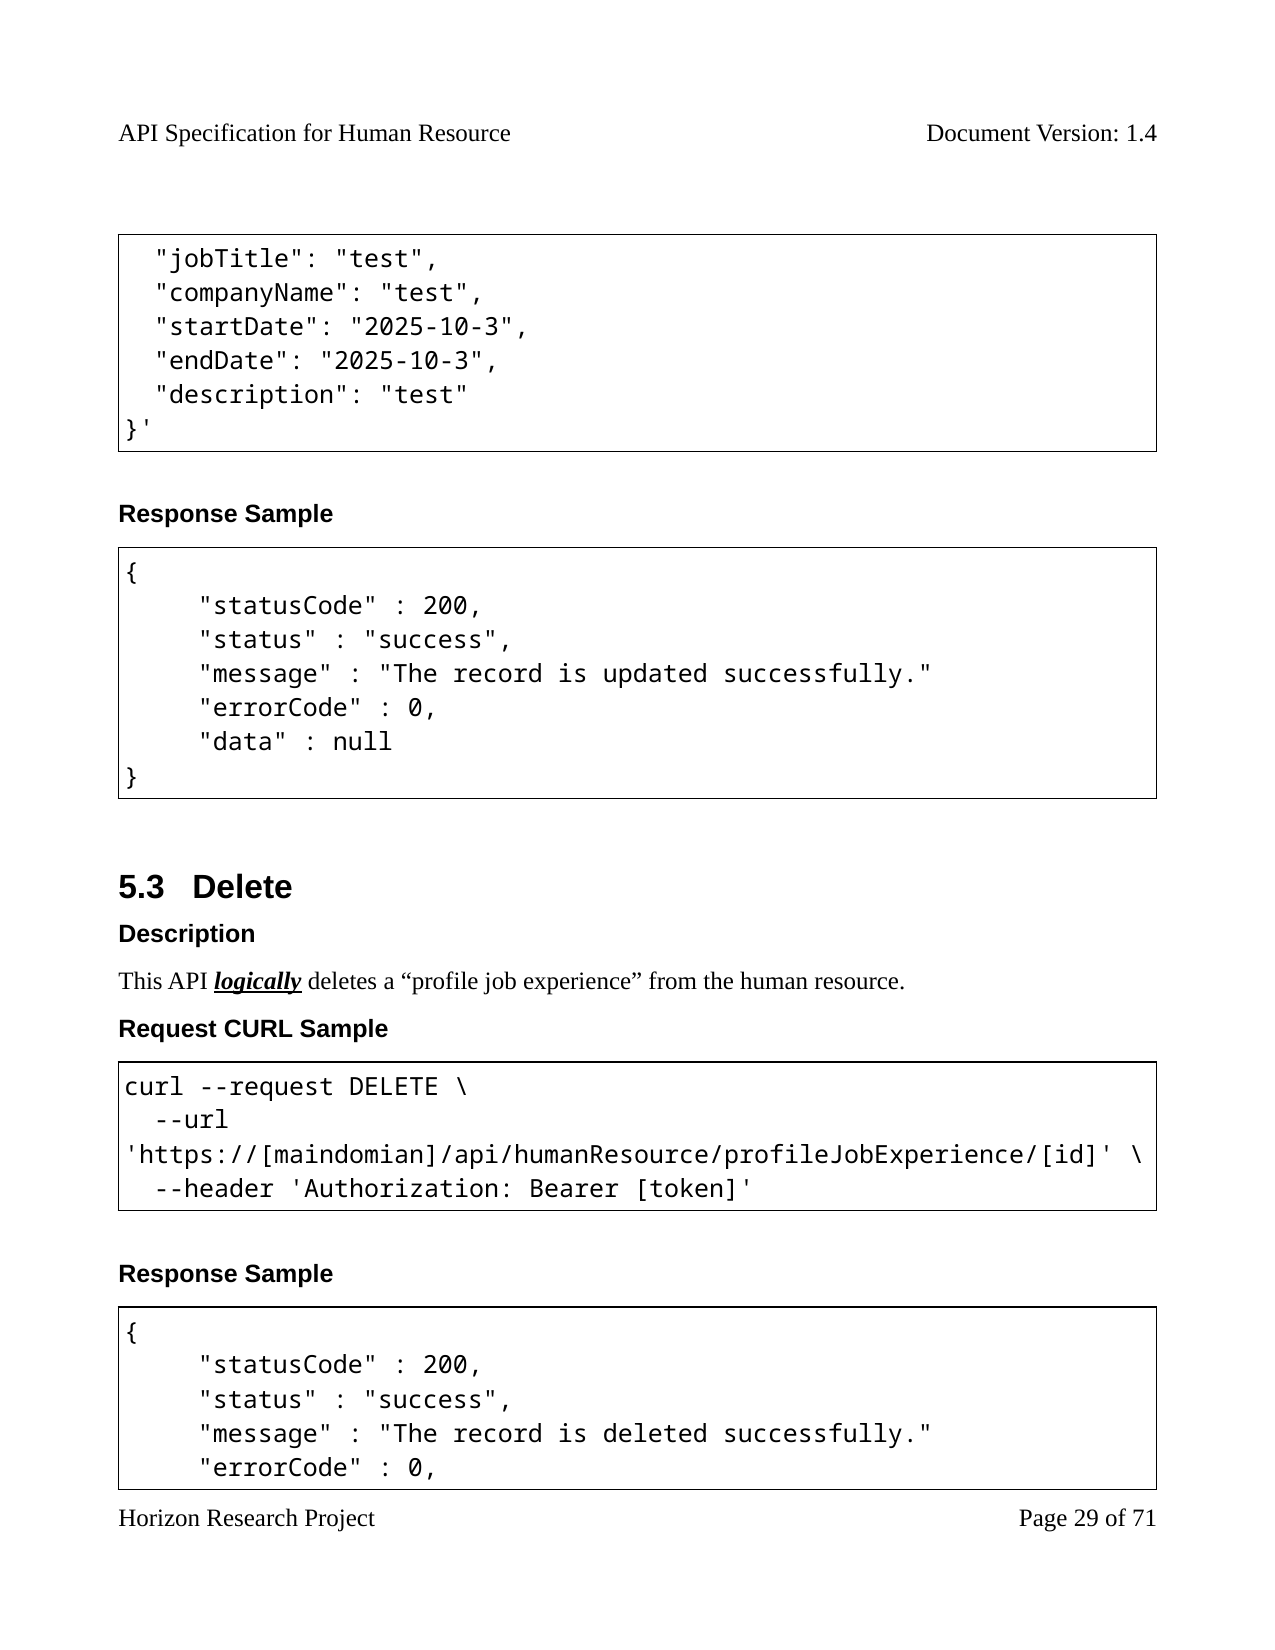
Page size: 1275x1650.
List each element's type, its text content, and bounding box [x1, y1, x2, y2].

table_header { "statusCode" : 200, "status" : "success", "message" : "The record is deleted successfully." "errorCode" : 0, [119, 1308, 1156, 1489]
text Response Sample [118, 499, 1157, 528]
text Response Sample [118, 1259, 1157, 1287]
table_header curl --request DELETE \ --url 'https://[maindomian]/api/humanResource/profileJobExperience/[id]' \ --header 'Authorization: Bearer [token]' [119, 1063, 1156, 1210]
text This API logically deletes a “profile job experience” from the human resource. [118, 966, 1157, 995]
text Description [118, 918, 1157, 947]
text Request CURL Sample [118, 1014, 1157, 1042]
subtitle Delete [118, 867, 1157, 906]
table_header { "statusCode" : 200, "status" : "success", "message" : "The record is updated successfully." "errorCode" : 0, "data" : null } [119, 548, 1156, 798]
table_header "jobTitle": "test", "companyName": "test", "startDate": "2025-10-3", "endDate": "2025-10-3", "description": "test" }' [119, 235, 1156, 451]
